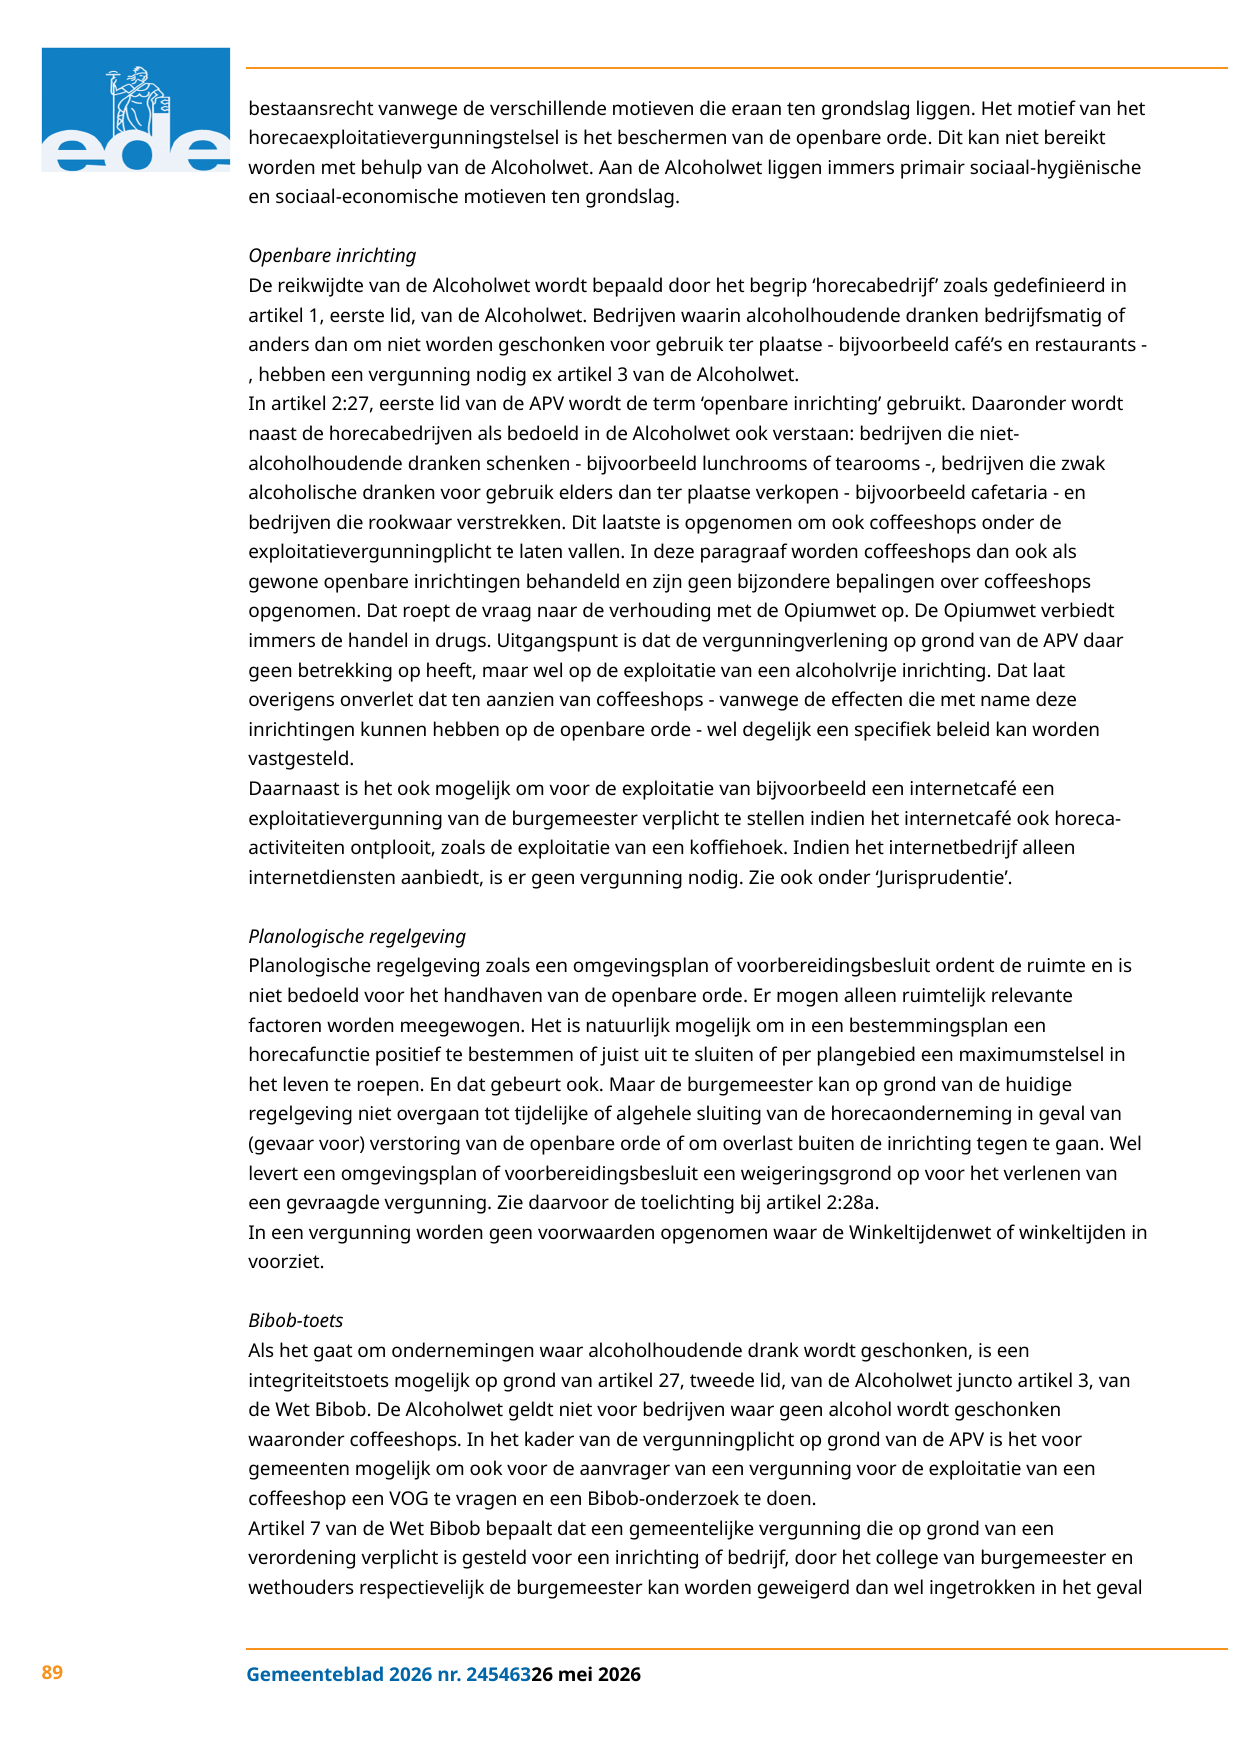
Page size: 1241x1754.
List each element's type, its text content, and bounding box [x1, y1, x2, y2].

text In artikel 2:27, eerste lid van de APV wordt de term ‘openbare inrichting’ gebruikt. Daaronder wordt naast de horecabedrijven als bedoeld in de Alcoholwet ook verstaan: bedrijven die niet-alcoholhoudende dranken schenken - bijvoorbeeld lunchrooms of tearooms -, bedrijven die zwak alcoholische dranken voor gebruik elders dan ter plaatse verkopen - bijvoorbeeld cafetaria - en bedrijven die rookwaar verstrekken. Dit laatste is opgenomen om ook coffeeshops onder de exploitatievergunningplicht te laten vallen. In deze paragraaf worden coffeeshops dan ook als gewone openbare inrichtingen behandeld en zijn geen bijzondere bepalingen over coffeeshops opgenomen. Dat roept de vraag naar de verhouding met de Opiumwet op. De Opiumwet verbiedt immers de handel in drugs. Uitgangspunt is dat de vergunningverlening op grond van de APV daar geen betrekking op heeft, maar wel op de exploitatie van een alcoholvrije inrichting. Dat laat overigens onverlet dat ten aanzien van coffeeshops - vanwege de effecten die met name deze inrichtingen kunnen hebben op de openbare orde - wel degelijk een specifiek beleid kan worden vastgesteld. [248, 391, 1152, 771]
text Daarnaast is het ook mogelijk om voor de exploitatie van bijvoorbeeld een internetcafé een exploitatievergunning van de burgemeester verplicht te stellen indien het internetcafé ook horeca-activiteiten ontplooit, zoals de exploitatie van een koffiehoek. Indien het internetbedrijf alleen internetdiensten aanbiedt, is er geen vergunning nodig. Zie ook onder ‘Jurisprudentie’. [248, 775, 1152, 890]
text bestaansrecht vanwege de verschillende motieven die eraan ten grondslag liggen. Het motief van het horecaexploitatievergunningstelsel is het beschermen van de openbare orde. Dit kan niet bereikt worden met behulp van de Alcoholwet. Aan de Alcoholwet liggen immers primair sociaal-hygiënische en sociaal-economische motieven ten grondslag. [248, 95, 1152, 209]
text Openbare inrichting [248, 243, 1152, 268]
text Als het gaat om ondernemingen waar alcoholhoudende drank wordt geschonken, is een integriteitstoets mogelijk op grond van artikel 27, tweede lid, van de Alcoholwet juncto artikel 3, van de Wet Bibob. De Alcoholwet geldt niet voor bedrijven waar geen alcohol wordt geschonken waaronder coffeeshops. In het kader van de vergunningplicht op grond van de APV is het voor gemeenten mogelijk om ook voor de aanvrager van een vergunning voor de exploitatie van een coffeeshop een VOG te vragen en een Bibob-onderzoek te doen. [248, 1337, 1152, 1511]
text Planologische regelgeving [248, 923, 1152, 949]
text De reikwijdte van de Alcoholwet wordt bepaald door het begrip ‘horecabedrijf’ zoals gedefinieerd in artikel 1, eerste lid, van de Alcoholwet. Bedrijven waarin alcoholhoudende dranken bedrijfsmatig of anders dan om niet worden geschonken voor gebruik ter plaatse - bijvoorbeeld café’s en restaurants - , hebben een vergunning nodig ex artikel 3 van de Alcoholwet. [248, 272, 1152, 387]
text Artikel 7 van de Wet Bibob bepaalt dat een gemeentelijke vergunning die op grond van een verordening verplicht is gesteld voor een inrichting of bedrijf, door het college van burgemeester en wethouders respectievelijk de burgemeester kan worden geweigerd dan wel ingetrokken in het geval [248, 1515, 1152, 1600]
text Planologische regelgeving zoals een omgevingsplan of voorbereidingsbesluit ordent de ruimte en is niet bedoeld voor het handhaven van de openbare orde. Er mogen alleen ruimtelijk relevante factoren worden meegewogen. Het is natuurlijk mogelijk om in een bestemmingsplan een horecafunctie positief te bestemmen of juist uit te sluiten of per plangebied een maximumstelsel in het leven te roepen. En dat gebeurt ook. Maar de burgemeester kan op grond van de huidige regelgeving niet overgaan tot tijdelijke of algehele sluiting van de horecaonderneming in geval van (gevaar voor) verstoring van de openbare orde of om overlast buiten de inrichting tegen te gaan. Wel levert een omgevingsplan of voorbereidingsbesluit een weigeringsgrond op voor het verlenen van een gevraagde vergunning. Zie daarvoor de toelichting bij artikel 2:28a. [248, 953, 1152, 1215]
text In een vergunning worden geen voorwaarden opgenomen waar de Winkeltijdenwet of winkeltijden in voorziet. [248, 1219, 1152, 1274]
text Bibob-toets [248, 1308, 1152, 1333]
picture [41, 47, 231, 172]
